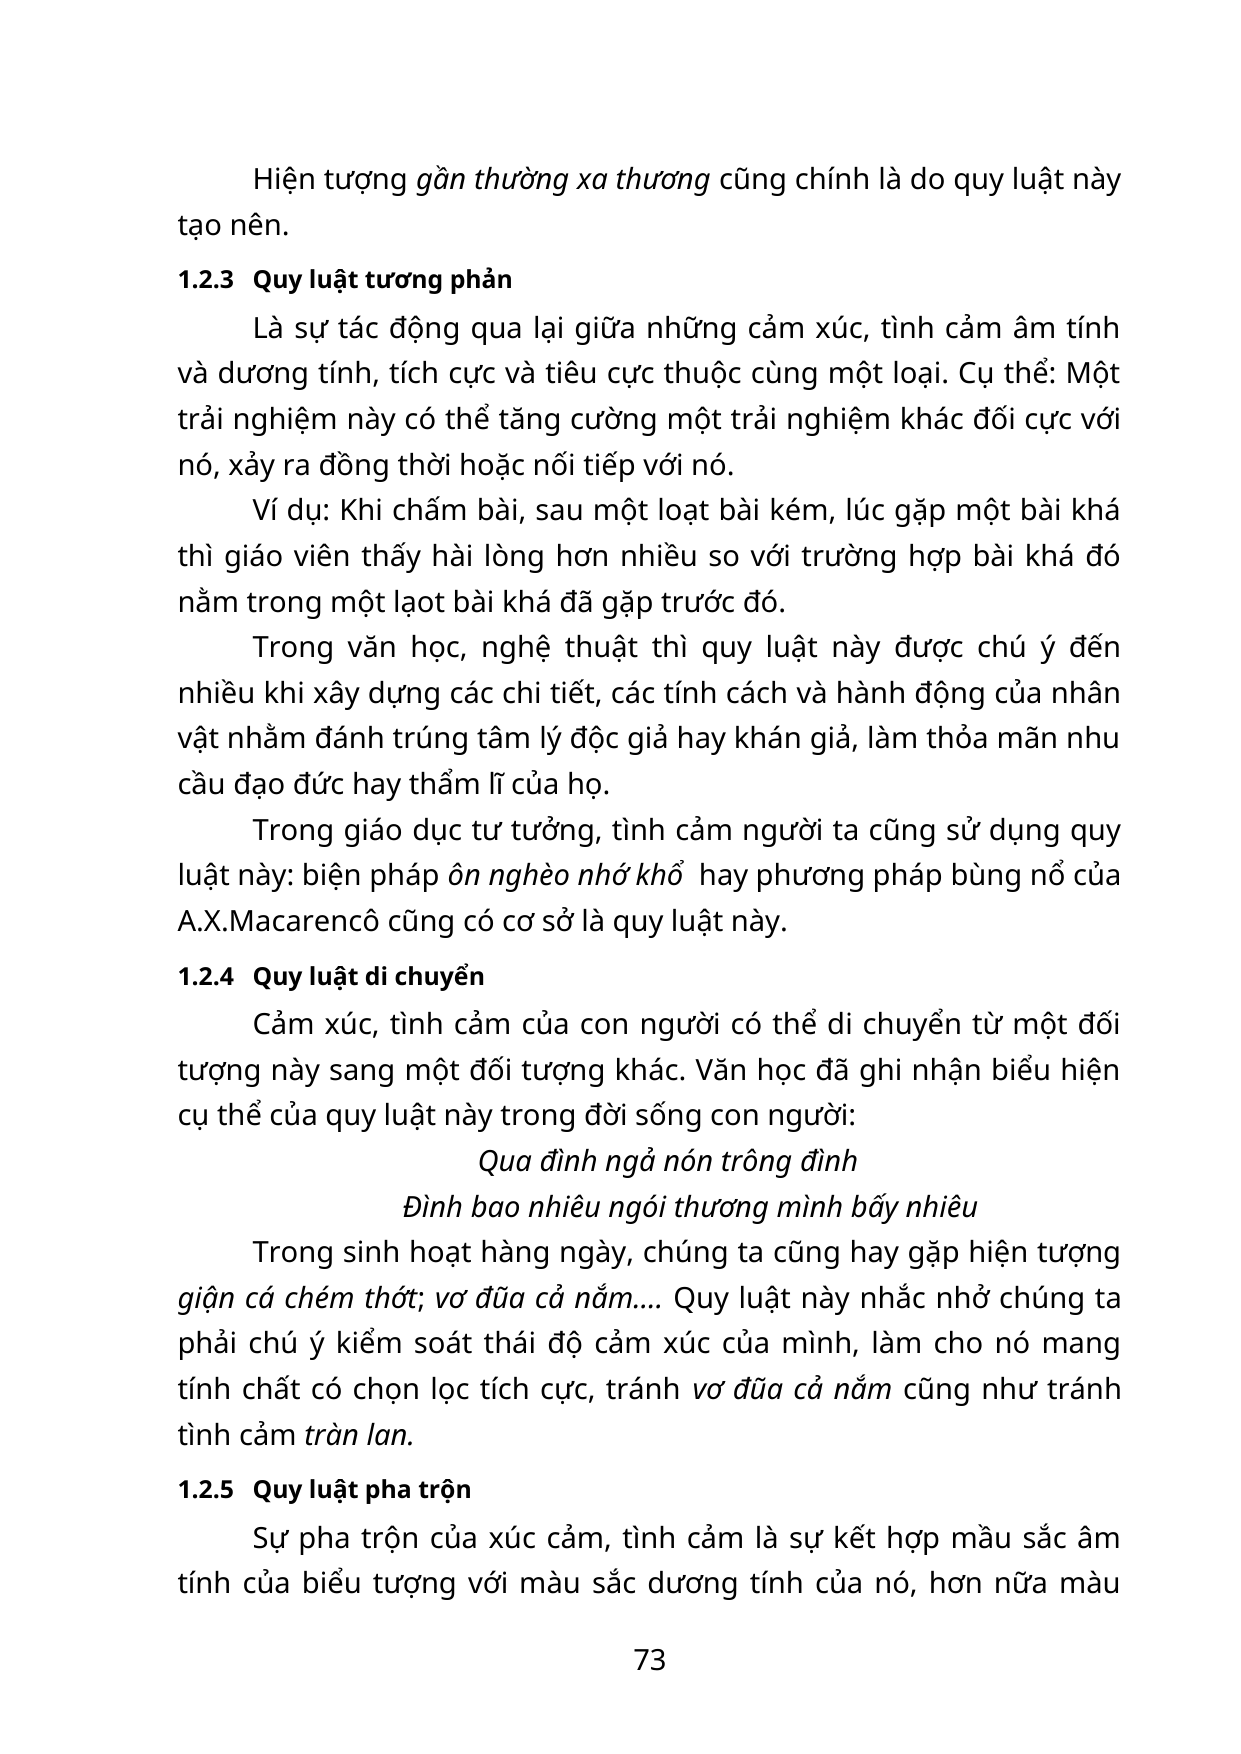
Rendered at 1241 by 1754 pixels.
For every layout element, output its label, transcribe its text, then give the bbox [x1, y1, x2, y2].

text Sự pha trộn của xúc cảm, tình cảm là sự kết hợp mầu sắc âm tính của biểu tượng với màu sắc dương tính của nó, hơn nữa màu [177, 1517, 1122, 1602]
text Đình bao nhiêu ngói thương mình bấy nhiêu [327, 1186, 1122, 1226]
text Ví dụ: Khi chấm bài, sau một loạt bài kém, lúc gặp một bài khá thì giáo viên thấy hài lòng hơn nhiều so với trường hợp bài khá đó nằm trong một lạot bài khá đã gặp trước đó. [177, 490, 1122, 621]
text Trong giáo dục tư tưởng, tình cảm người ta cũng sử dụng quy luật này: biện pháp ôn nghèo nhớ khổ hay phương pháp bùng nổ của A.X.Macarencô cũng có cơ sở là quy luật này. [177, 809, 1122, 940]
text Trong sinh hoạt hàng ngày, chúng ta cũng hay gặp hiện tượng giận cá chém thớt; vơ đũa cả nắm…. Quy luật này nhắc nhở chúng ta phải chú ý kiểm soát thái độ cảm xúc của mình, làm cho nó mang tính chất có chọn lọc tích cực, tránh vơ đũa cả nắm cũng như tránh tình cảm tràn lan. [177, 1232, 1122, 1454]
text Qua đình ngả nón trông đình [177, 1140, 1122, 1180]
text Cảm xúc, tình cảm của con người có thể di chuyển từ một đối tượng này sang một đối tượng khác. Văn học đã ghi nhận biểu hiện cụ thể của quy luật này trong đời sống con người: [177, 1003, 1122, 1134]
text Trong văn học, nghệ thuật thì quy luật này được chú ý đến nhiều khi xây dựng các chi tiết, các tính cách và hành động của nhân vật nhằm đánh trúng tâm lý độc giả hay khán giả, làm thỏa mãn nhu cầu đạo đức hay thẩm lĩ của họ. [177, 627, 1122, 803]
subtitle Quy luật tương phản [177, 262, 1122, 296]
text Hiện tượng gần thường xa thương cũng chính là do quy luật này tạo nên. [177, 158, 1122, 244]
subtitle Quy luật di chuyển [177, 958, 1122, 992]
subtitle Quy luật pha trộn [177, 1472, 1122, 1506]
text Là sự tác động qua lại giữa những cảm xúc, tình cảm âm tính và dương tính, tích cực và tiêu cực thuộc cùng một loại. Cụ thể: Một trải nghiệm này có thể tăng cường một trải nghiệm khác đối cực với nó, xảy ra đồng thời hoặc nối tiếp với nó. [177, 307, 1122, 484]
